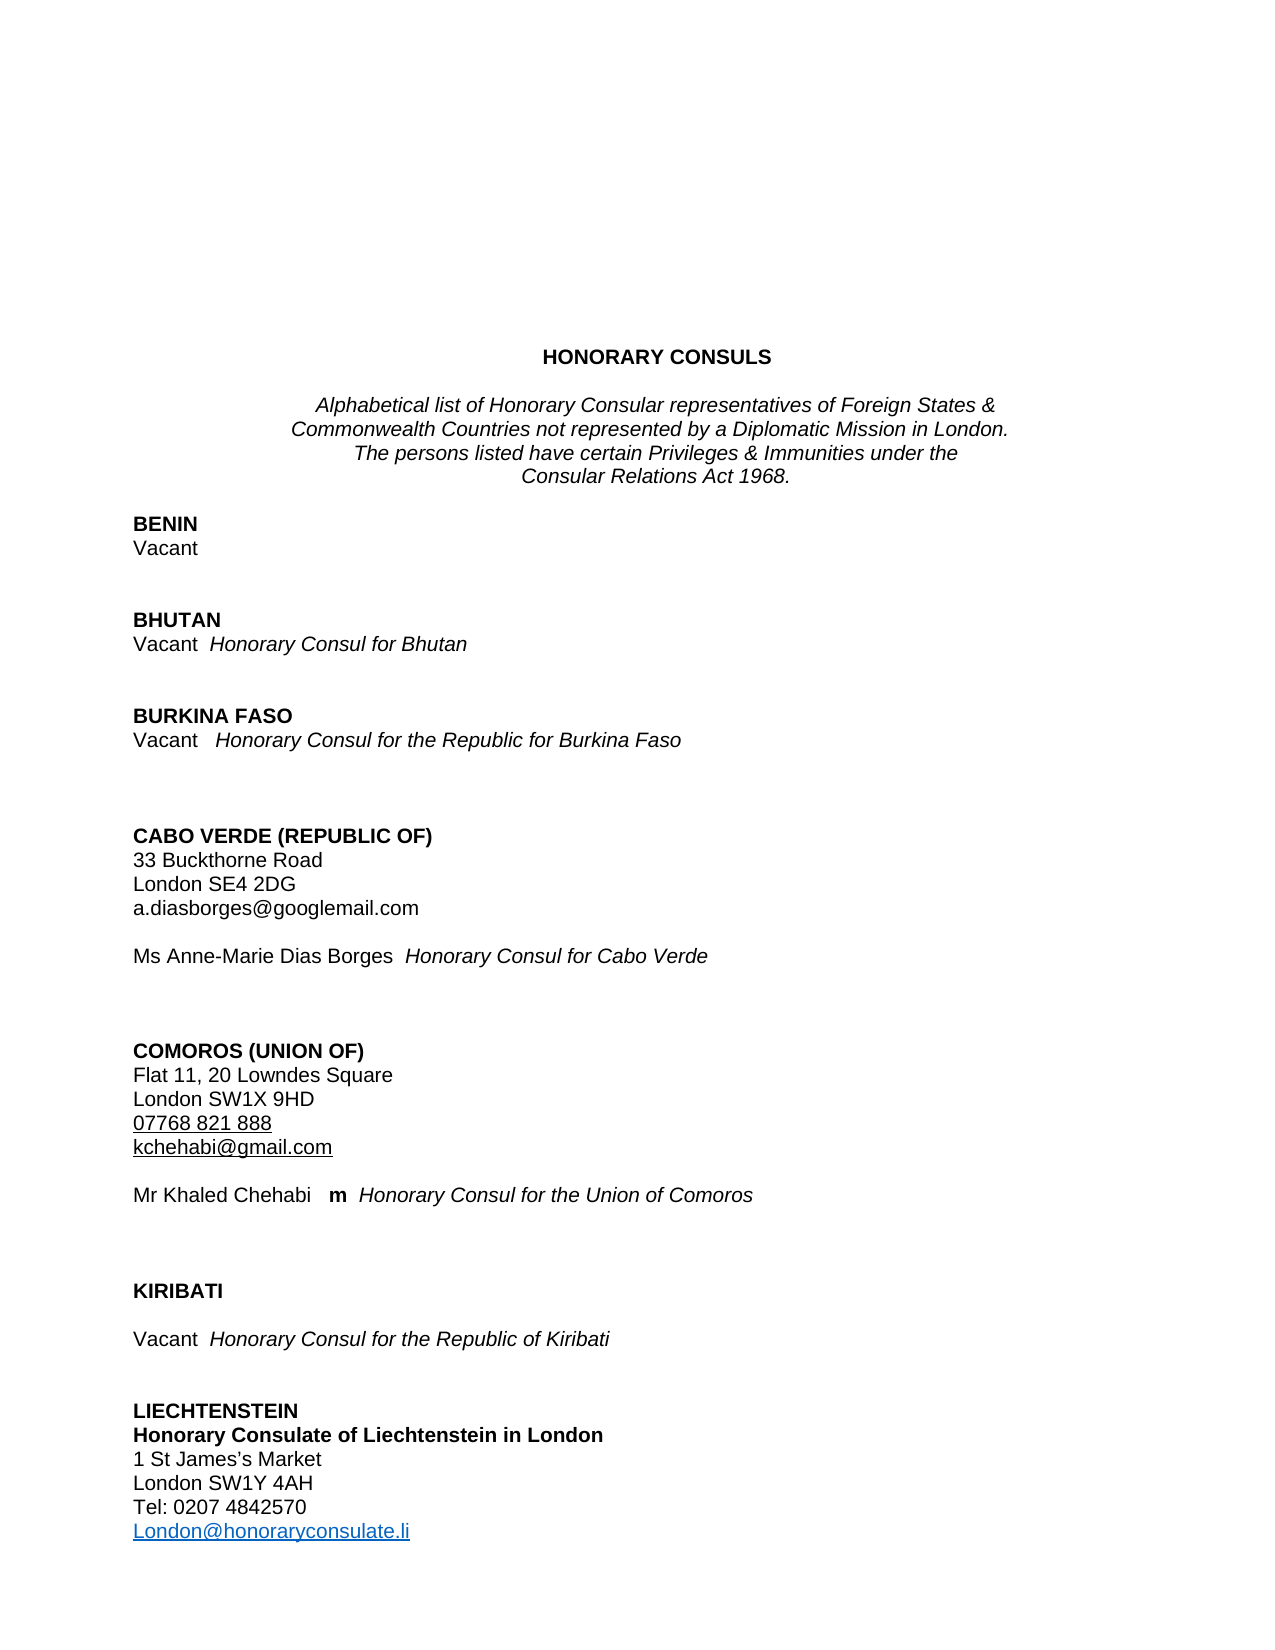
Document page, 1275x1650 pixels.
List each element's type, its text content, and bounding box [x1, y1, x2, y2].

text Vacant Honorary Consul for Bhutan [133, 632, 1181, 656]
text HONORARY CONSULS [133, 344, 1181, 368]
text Vacant [133, 536, 1181, 560]
subtitle BHUTAN [133, 608, 1181, 632]
subtitle KIRIBATI [133, 1279, 1181, 1303]
text Ms Anne-Marie Dias Borges Honorary Consul for Cabo Verde [133, 943, 1181, 967]
text Honorary Consulate of Liechtenstein in London [133, 1423, 1181, 1447]
text Alphabetical list of Honorary Consular representatives of Foreign States & [133, 392, 1181, 416]
text The persons listed have certain Privileges & Immunities under the [133, 440, 1181, 464]
text Tel: 0207 4842570 [133, 1494, 1181, 1518]
text Vacant Honorary Consul for the Republic of Kiribati [133, 1327, 1181, 1351]
text 33 Buckthorne Road [133, 848, 1181, 872]
text LIECHTENSTEIN [133, 1399, 1181, 1423]
subtitle BURKINA FASO [133, 704, 1181, 728]
text Flat 11, 20 Lowndes Square [133, 1063, 1181, 1087]
text Mr Khaled Chehabi m Honorary Consul for the Union of Comoros [133, 1183, 1181, 1207]
text Consular Relations Act 1968. [133, 464, 1181, 488]
subtitle CABO VERDE (REPUBLIC OF) [133, 824, 1181, 848]
text Commonwealth Countries not represented by a Diplomatic Mission in London. [133, 416, 1181, 440]
subtitle BENIN [133, 512, 1181, 536]
text Vacant Honorary Consul for the Republic for Burkina Faso [133, 728, 1181, 752]
text 1 St James’s Market [133, 1447, 1181, 1471]
text London SW1Y 4AH [133, 1471, 1181, 1494]
text London@honoraryconsulate.li [133, 1518, 1181, 1542]
text COMOROS (UNION OF) [133, 1039, 1181, 1063]
text London SW1X 9HD [133, 1087, 1181, 1111]
text a.diasborges@googlemail.com [133, 896, 1181, 919]
text 07768 821 888 [133, 1111, 1181, 1135]
text London SE4 2DG [133, 872, 1181, 896]
text kchehabi@gmail.com [133, 1135, 1181, 1159]
